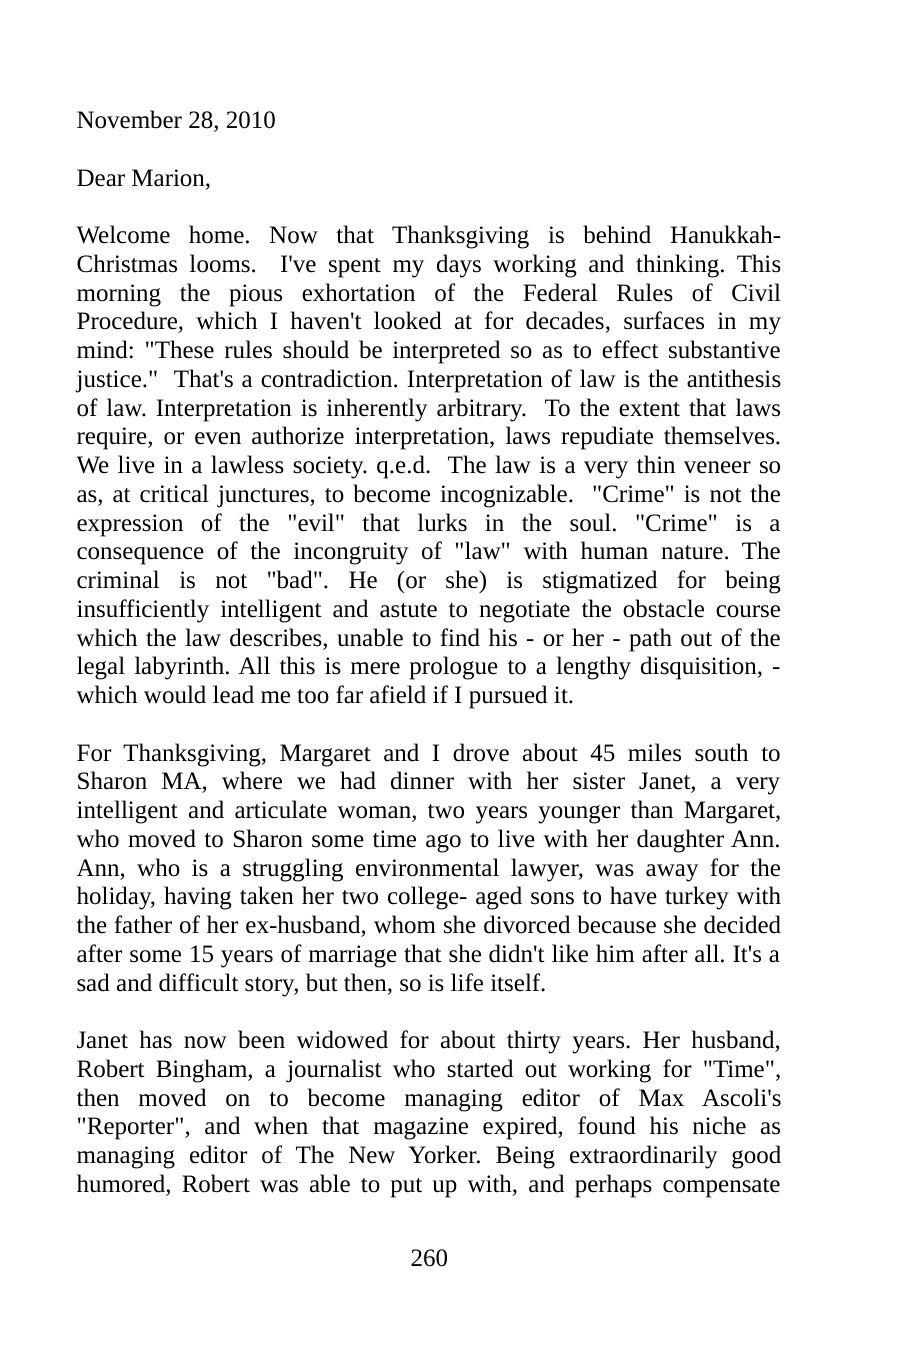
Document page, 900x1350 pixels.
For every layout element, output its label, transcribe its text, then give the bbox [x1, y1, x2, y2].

text Dear Marion, [76, 163, 782, 191]
text Welcome home. Now that Thanksgiving is behind Hanukkah-Christmas looms. I've spent my days working and thinking. This morning the pious exhortation of the Federal Rules of Civil Procedure, which I haven't looked at for decades, surfaces in my mind: "These rules should be interpreted so as to effect substantive justice." That's a contradiction. Interpretation of law is the antithesis of law. Interpretation is inherently arbitrary. To the extent that laws require, or even authorize interpretation, laws repudiate themselves. We live in a lawless society. q.e.d. The law is a very thin veneer so as, at critical junctures, to become incognizable. "Crime" is not the expression of the "evil" that lurks in the soul. "Crime" is a consequence of the incongruity of "law" with human nature. The criminal is not "bad". He (or she) is stigmatized for being insufficiently intelligent and astute to negotiate the obstacle course which the law describes, unable to find his - or her - path out of the legal labyrinth. All this is mere prologue to a lengthy disquisition, - which would lead me too far afield if I pursued it. [76, 220, 782, 709]
text For Thanksgiving, Margaret and I drove about 45 miles south to Sharon MA, where we had dinner with her sister Janet, a very intelligent and articulate woman, two years younger than Margaret, who moved to Sharon some time ago to live with her daughter Ann. Ann, who is a struggling environmental lawyer, was away for the holiday, having taken her two college- aged sons to have turkey with the father of her ex-husband, whom she divorced because she decided after some 15 years of marriage that she didn't like him after all. It's a sad and difficult story, but then, so is life itself. [76, 738, 782, 996]
text November 28, 2010 [76, 105, 782, 134]
text Janet has now been widowed for about thirty years. Her husband, Robert Bingham, a journalist who started out working for "Time", then moved on to become managing editor of Max Ascoli's "Reporter", and when that magazine expired, found his niche as managing editor of The New Yorker. Being extraordinarily good humored, Robert was able to put up with, and perhaps compensate [76, 1025, 782, 1198]
